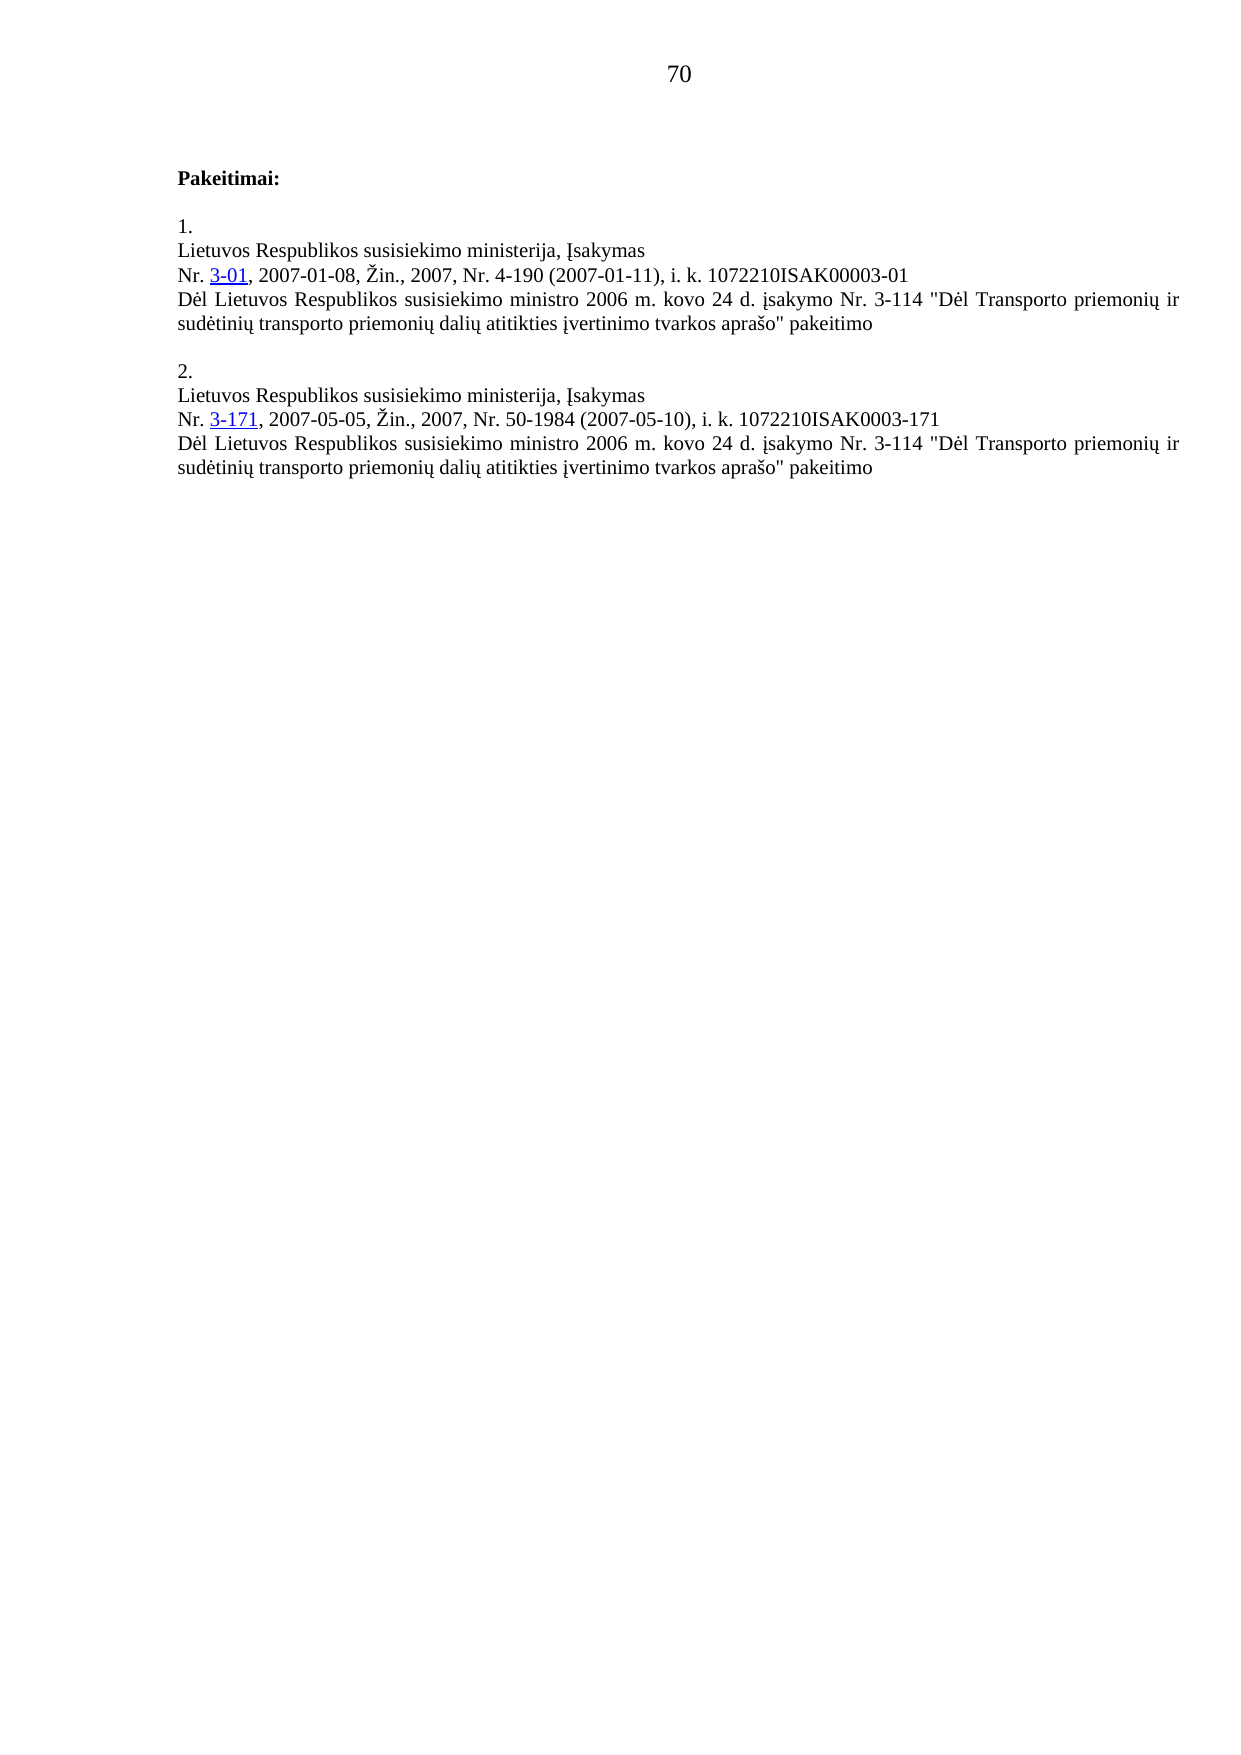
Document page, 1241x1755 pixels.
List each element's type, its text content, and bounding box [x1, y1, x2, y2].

text Nr. 3-171, 2007-05-05, Žin., 2007, Nr. 50-1984 (2007-05-10), i. k. 1072210ISAK0003-171 [177, 407, 1181, 431]
text Lietuvos Respublikos susisiekimo ministerija, Įsakymas [177, 383, 1181, 407]
text Nr. 3-01, 2007-01-08, Žin., 2007, Nr. 4-190 (2007-01-11), i. k. 1072210ISAK00003-01 [177, 262, 1181, 287]
text 1. [177, 214, 1181, 238]
text Dėl Lietuvos Respublikos susisiekimo ministro 2006 m. kovo 24 d. įsakymo Nr. 3-114 "Dėl Transporto priemonių ir sudėtinių transporto priemonių dalių atitikties įvertinimo tvarkos aprašo" pakeitimo [177, 287, 1181, 335]
text Lietuvos Respublikos susisiekimo ministerija, Įsakymas [177, 238, 1181, 262]
text Dėl Lietuvos Respublikos susisiekimo ministro 2006 m. kovo 24 d. įsakymo Nr. 3-114 "Dėl Transporto priemonių ir sudėtinių transporto priemonių dalių atitikties įvertinimo tvarkos aprašo" pakeitimo [177, 431, 1181, 479]
text Pakeitimai: [177, 166, 1181, 190]
text 2. [177, 359, 1181, 383]
